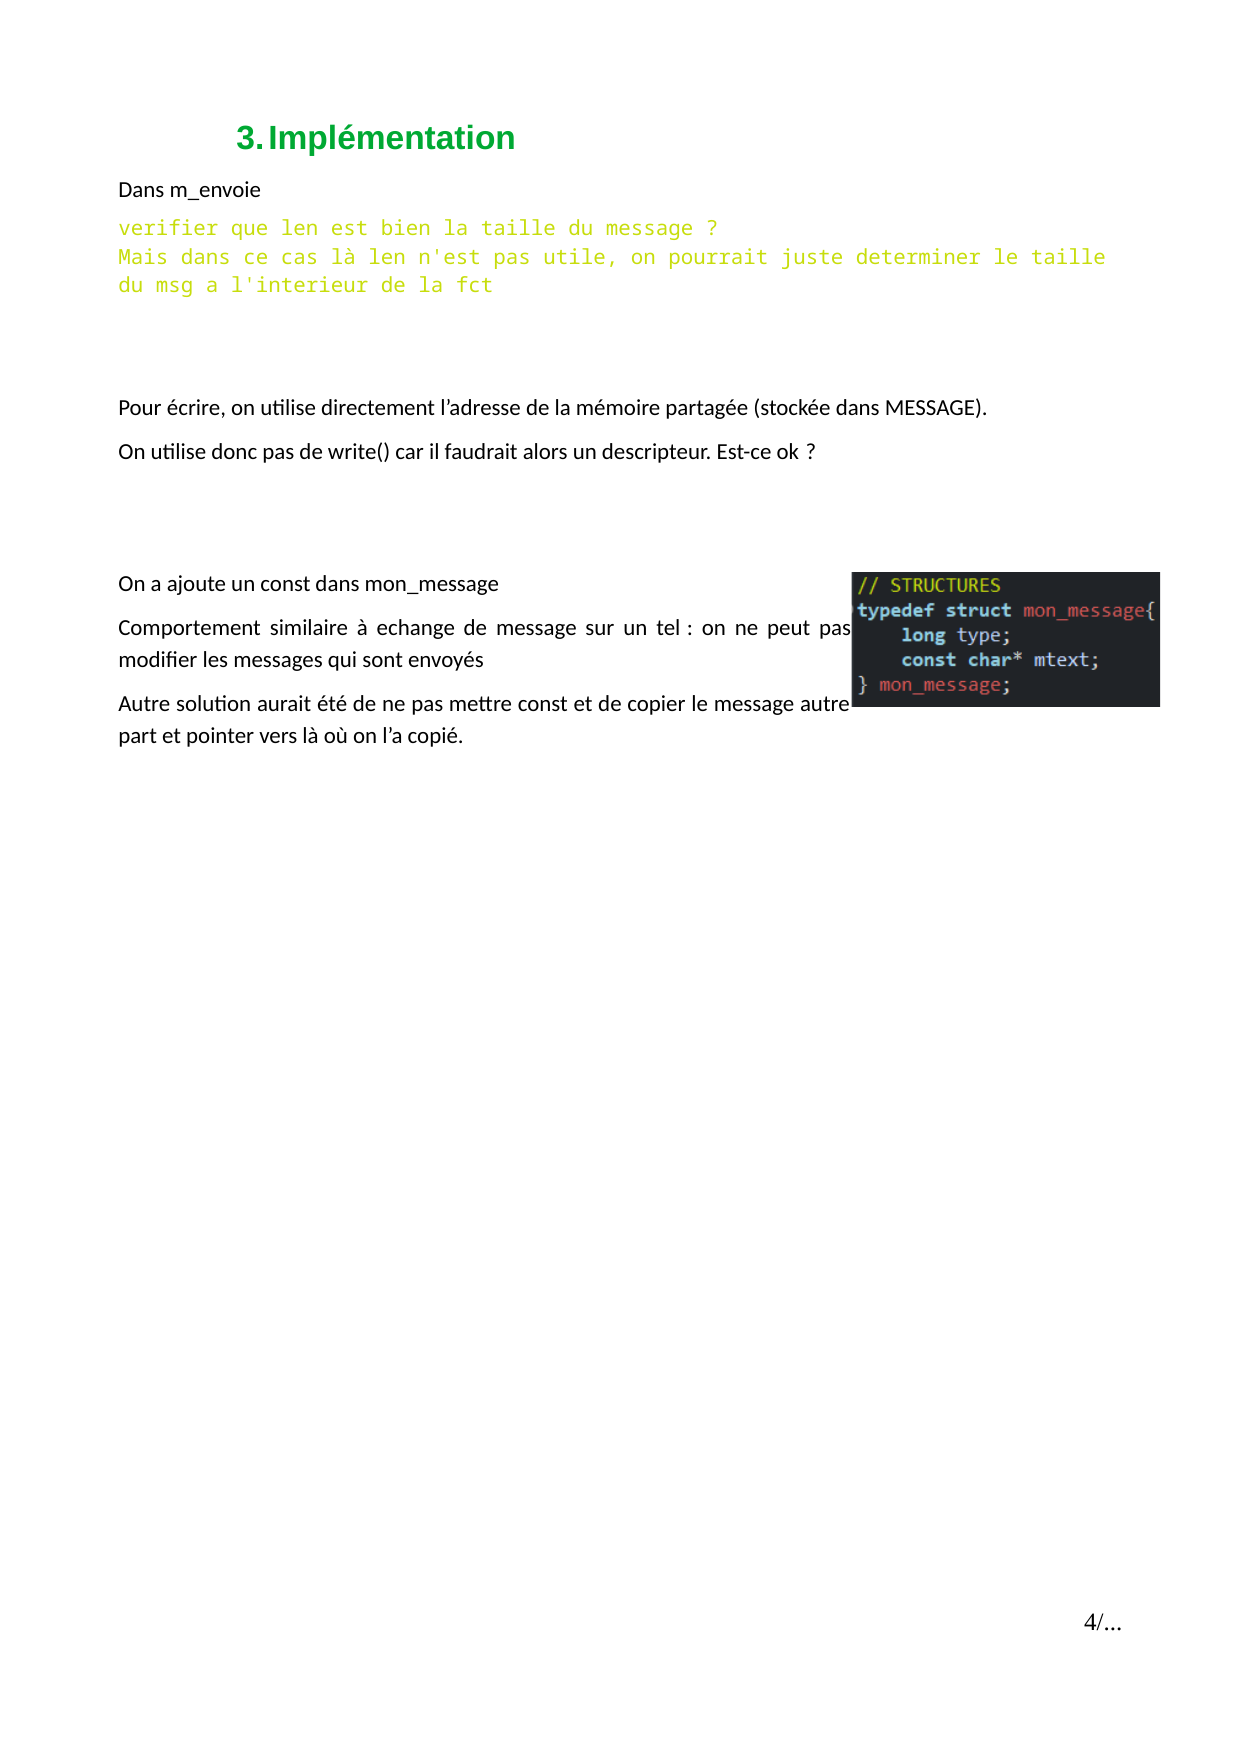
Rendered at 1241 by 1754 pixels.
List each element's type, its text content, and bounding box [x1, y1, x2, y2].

picture [851, 572, 1161, 707]
text verifier que len est bien la taille du message ? [118, 213, 1122, 242]
text On utilise donc pas de write() car il faudrait alors un descripteur. Est-ce ok ? [118, 437, 1122, 465]
subtitle Implémentation [236, 118, 1122, 157]
text Autre solution aurait été de ne pas mettre const et de copier le message autre part et pointer vers là où on l’a copié. [118, 689, 1122, 749]
text Pour écrire, on utilise directement l’adresse de la mémoire partagée (stockée dans MESSAGE). [118, 393, 1122, 421]
text Comportement similaire à echange de message sur un tel : on ne peut pas modifier les messages qui sont envoyés [118, 613, 851, 673]
text Dans m_envoie [118, 175, 1122, 203]
text Mais dans ce cas là len n'est pas utile, on pourrait juste determiner le taille du msg a l'interieur de la fct [118, 242, 1122, 299]
text On a ajoute un const dans mon_message [118, 569, 1122, 597]
